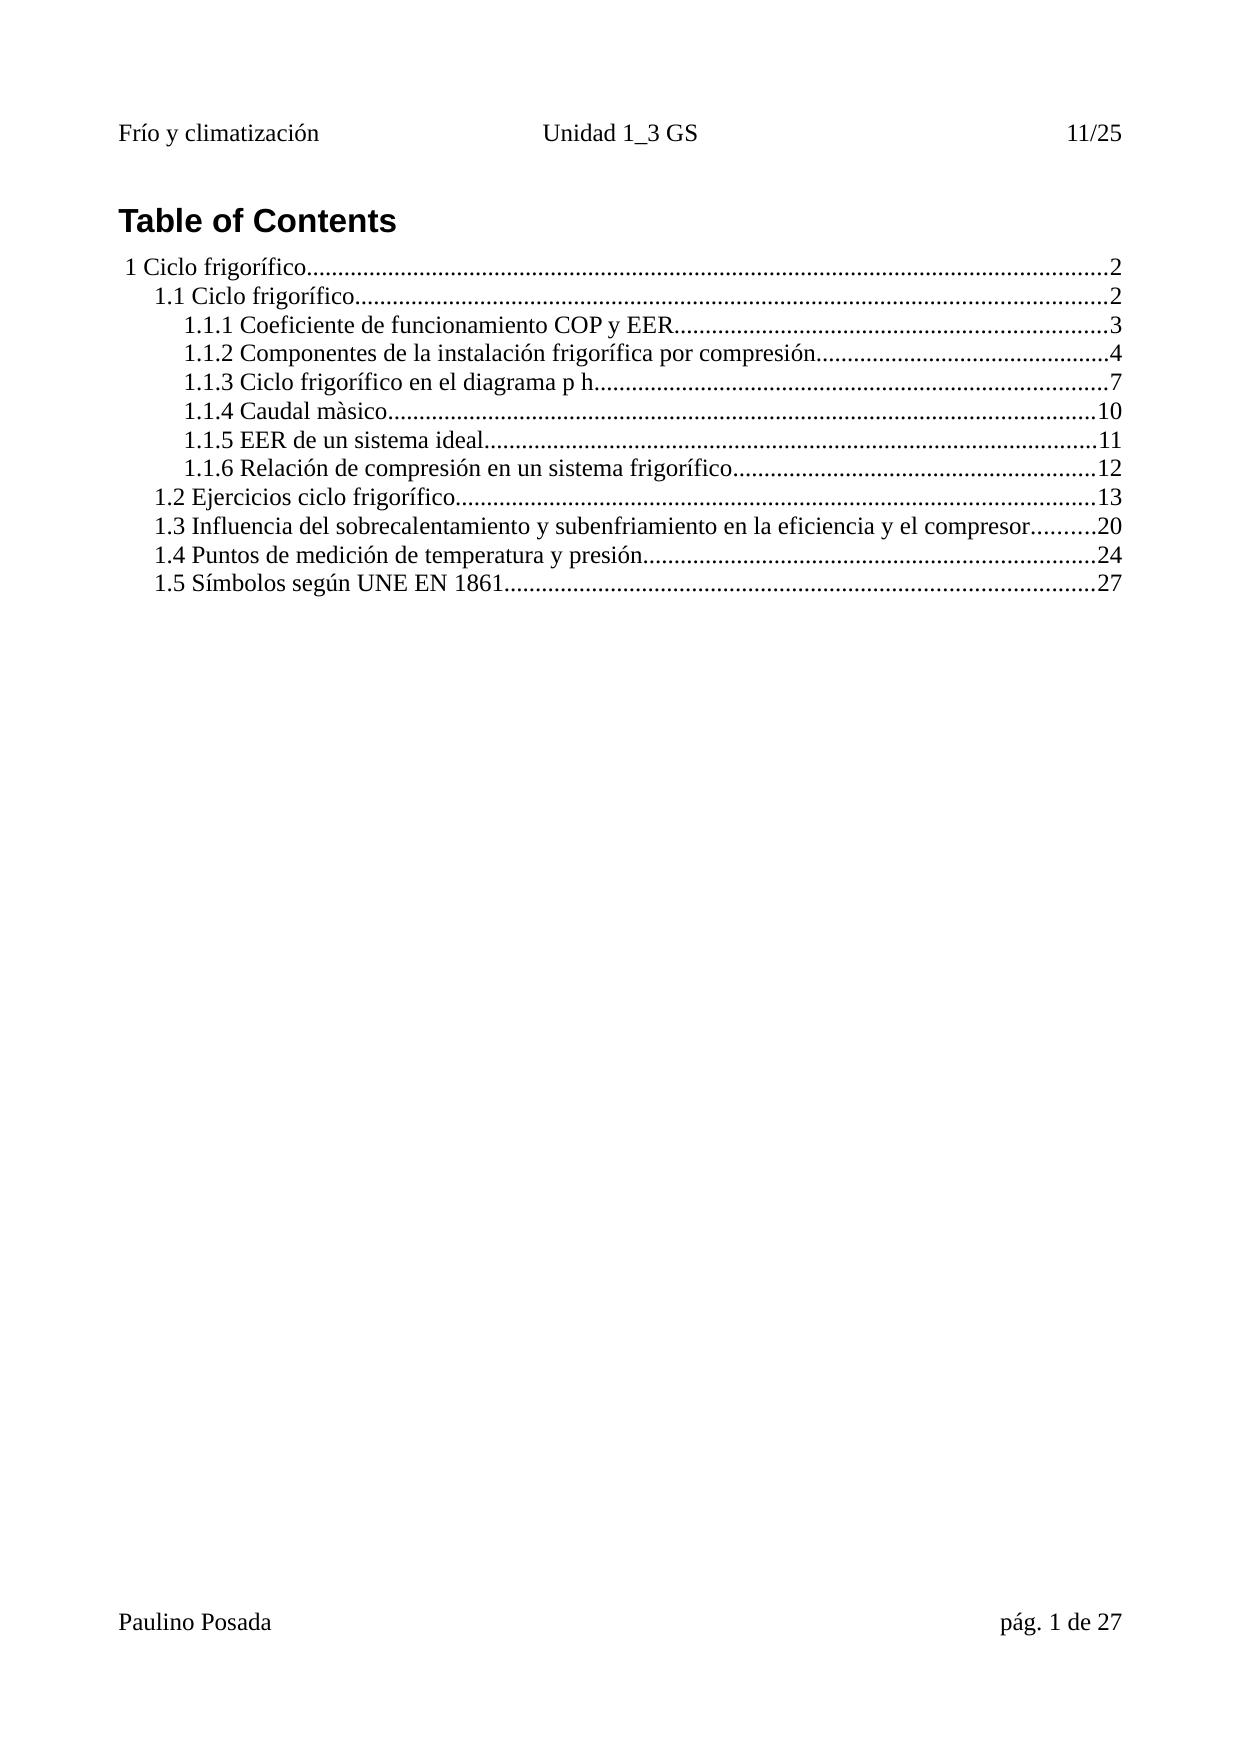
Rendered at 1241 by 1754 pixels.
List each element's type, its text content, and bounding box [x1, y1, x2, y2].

text 1.1.2 Componentes de la instalación frigorífica por compresión 4 [177, 338, 1122, 367]
text 1.1.1 Coeficiente de funcionamiento COP y EER 3 [177, 310, 1122, 338]
text 1.4 Puntos de medición de temperatura y presión 24 [148, 540, 1122, 568]
text 1.1 Ciclo frigorífico 2 [148, 281, 1122, 310]
text 1.3 Influencia del sobrecalentamiento y subenfriamiento en la eficiencia y el compresor 20 [148, 511, 1122, 540]
text 1.1.4 Caudal màsico 10 [177, 396, 1122, 425]
text 1.1.5 EER de un sistema ideal 11 [177, 425, 1122, 453]
text 1.1.3 Ciclo frigorífico en el diagrama p h 7 [177, 367, 1122, 396]
text 1.1.6 Relación de compresión en un sistema frigorífico 12 [177, 453, 1122, 482]
text 1.5 Símbolos según UNE EN 1861 27 [148, 568, 1122, 597]
subtitle Table of Contents [118, 201, 1122, 240]
text 1.2 Ejercicios ciclo frigorífico 13 [148, 482, 1122, 511]
text 1 Ciclo frigorífico 2 [118, 252, 1122, 281]
